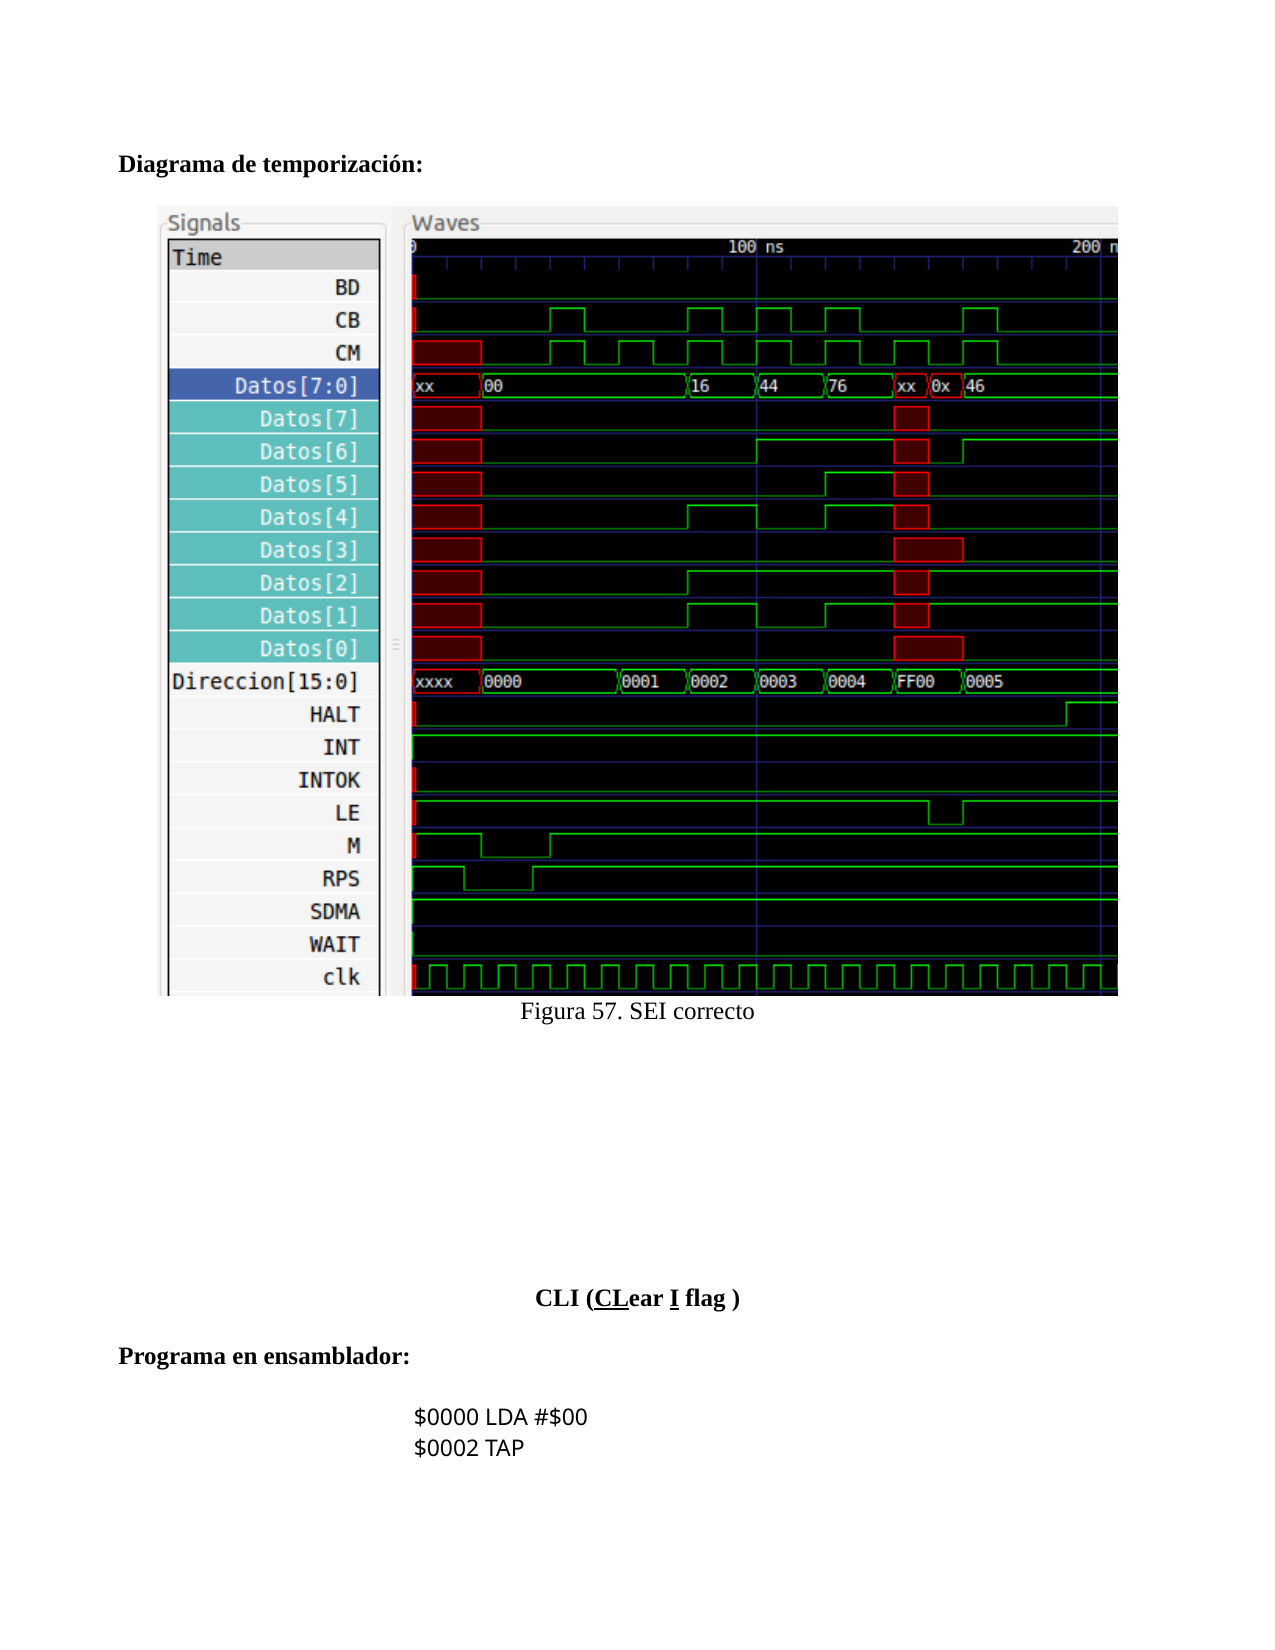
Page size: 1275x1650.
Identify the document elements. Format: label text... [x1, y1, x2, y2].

text CLI (CLear I flag ) [118, 1283, 1157, 1312]
text Programa en ensamblador: [118, 1341, 1157, 1370]
text Diagrama de temporización: [118, 149, 1157, 178]
picture [157, 206, 1118, 996]
text Figura 57. SEI correcto [118, 996, 1157, 1025]
text $0000 LDA #$00 [118, 1401, 1157, 1432]
text $0002 TAP [118, 1432, 1157, 1463]
